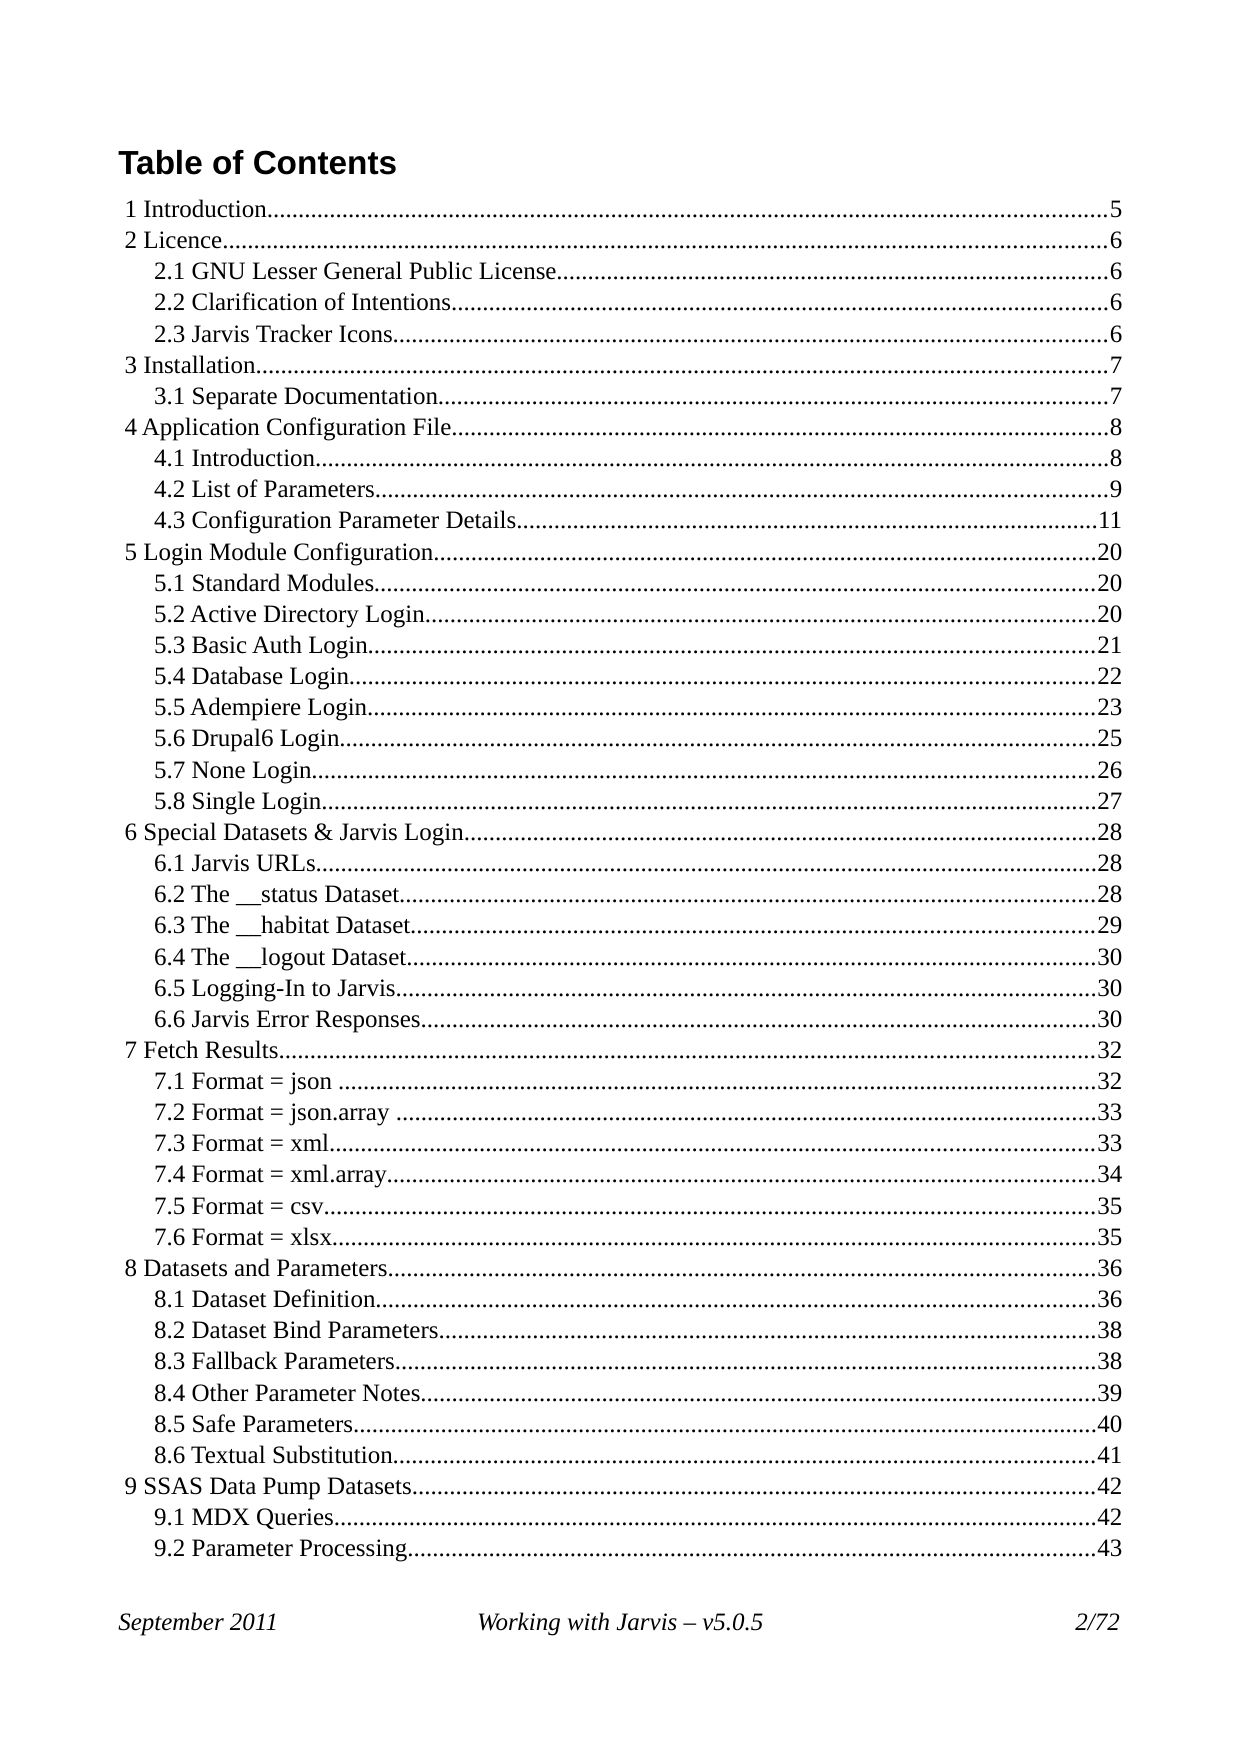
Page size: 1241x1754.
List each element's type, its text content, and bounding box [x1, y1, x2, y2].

text 8.3 Fallback Parameters 38 [148, 1346, 1122, 1375]
text 6.4 The __logout Dataset 30 [148, 942, 1122, 970]
text 9.1 MDX Queries 42 [148, 1502, 1122, 1531]
text 5.6 Drupal6 Login 25 [148, 723, 1122, 752]
text 4.1 Introduction 8 [148, 443, 1122, 472]
text 4.3 Configuration Parameter Details 11 [148, 506, 1122, 534]
text 9.2 Parameter Processing 43 [148, 1533, 1122, 1562]
text 8.1 Dataset Definition 36 [148, 1284, 1122, 1313]
text 6.3 The __habitat Dataset 29 [148, 910, 1122, 939]
text 3 Installation 7 [118, 350, 1122, 378]
text 3.1 Separate Documentation 7 [148, 381, 1122, 410]
text 8.5 Safe Parameters 40 [148, 1409, 1122, 1437]
text 5.4 Database Login 22 [148, 661, 1122, 690]
text 2.2 Clarification of Intentions 6 [148, 287, 1122, 316]
text 6.2 The __status Dataset 28 [148, 879, 1122, 908]
text 5.2 Active Directory Login 20 [148, 599, 1122, 628]
text 4.2 List of Parameters 9 [148, 474, 1122, 503]
text 5.8 Single Login 27 [148, 786, 1122, 814]
text 7.5 Format = csv 35 [148, 1191, 1122, 1219]
text 8.2 Dataset Bind Parameters 38 [148, 1315, 1122, 1344]
text 2 Licence 6 [118, 225, 1122, 254]
text 6.6 Jarvis Error Responses 30 [148, 1004, 1122, 1033]
text 6.5 Logging-In to Jarvis 30 [148, 973, 1122, 1001]
text 8 Datasets and Parameters 36 [118, 1253, 1122, 1282]
text 7.1 Format = json 32 [148, 1066, 1122, 1095]
text 7 Fetch Results 32 [118, 1035, 1122, 1064]
text 8.6 Textual Substitution 41 [148, 1440, 1122, 1469]
text 2.1 GNU Lesser General Public License 6 [148, 256, 1122, 285]
text 7.4 Format = xml.array 34 [148, 1159, 1122, 1188]
text 7.2 Format = json.array 33 [148, 1097, 1122, 1126]
text 7.6 Format = xlsx 35 [148, 1222, 1122, 1251]
text 1 Introduction 5 [118, 194, 1122, 223]
text 5.1 Standard Modules 20 [148, 568, 1122, 597]
text 2.3 Jarvis Tracker Icons 6 [148, 319, 1122, 347]
text 5.3 Basic Auth Login 21 [148, 630, 1122, 659]
text 7.3 Format = xml 33 [148, 1128, 1122, 1157]
subtitle Table of Contents [118, 143, 1122, 182]
text 5 Login Module Configuration 20 [118, 537, 1122, 565]
text 4 Application Configuration File 8 [118, 412, 1122, 441]
text 6 Special Datasets & Jarvis Login 28 [118, 817, 1122, 846]
text 6.1 Jarvis URLs 28 [148, 848, 1122, 877]
text 9 SSAS Data Pump Datasets 42 [118, 1471, 1122, 1500]
text 5.5 Adempiere Login 23 [148, 692, 1122, 721]
text 8.4 Other Parameter Notes 39 [148, 1378, 1122, 1406]
text 5.7 None Login 26 [148, 755, 1122, 783]
